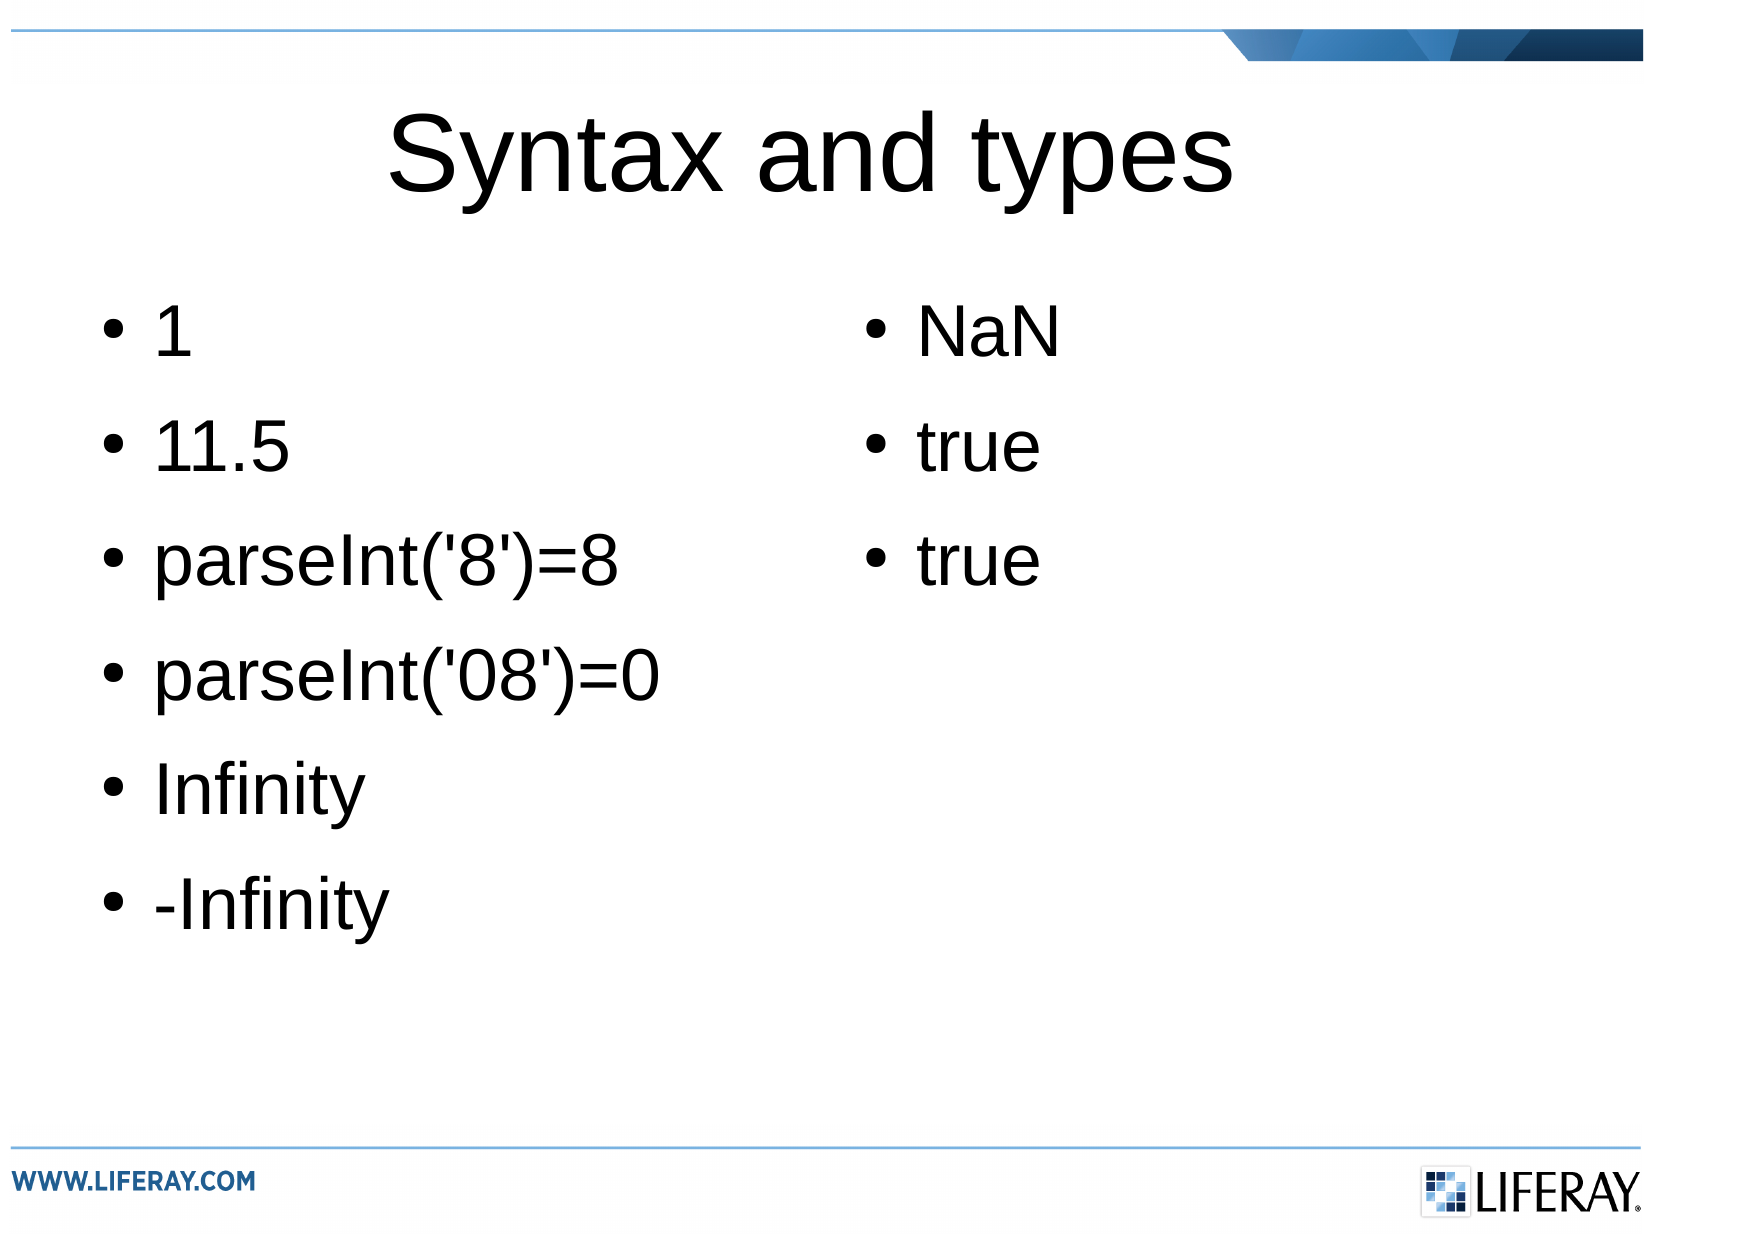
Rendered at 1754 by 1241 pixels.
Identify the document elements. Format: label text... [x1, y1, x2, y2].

list 1 11.5 parseInt('8')=8 parseInt('08')=0 Infinity -Infinity [82, 290, 809, 1010]
picture [9, 1124, 1642, 1234]
picture [11, 0, 1644, 84]
title Syntax and types [82, 49, 1571, 257]
list NaN true true [845, 290, 1572, 1010]
